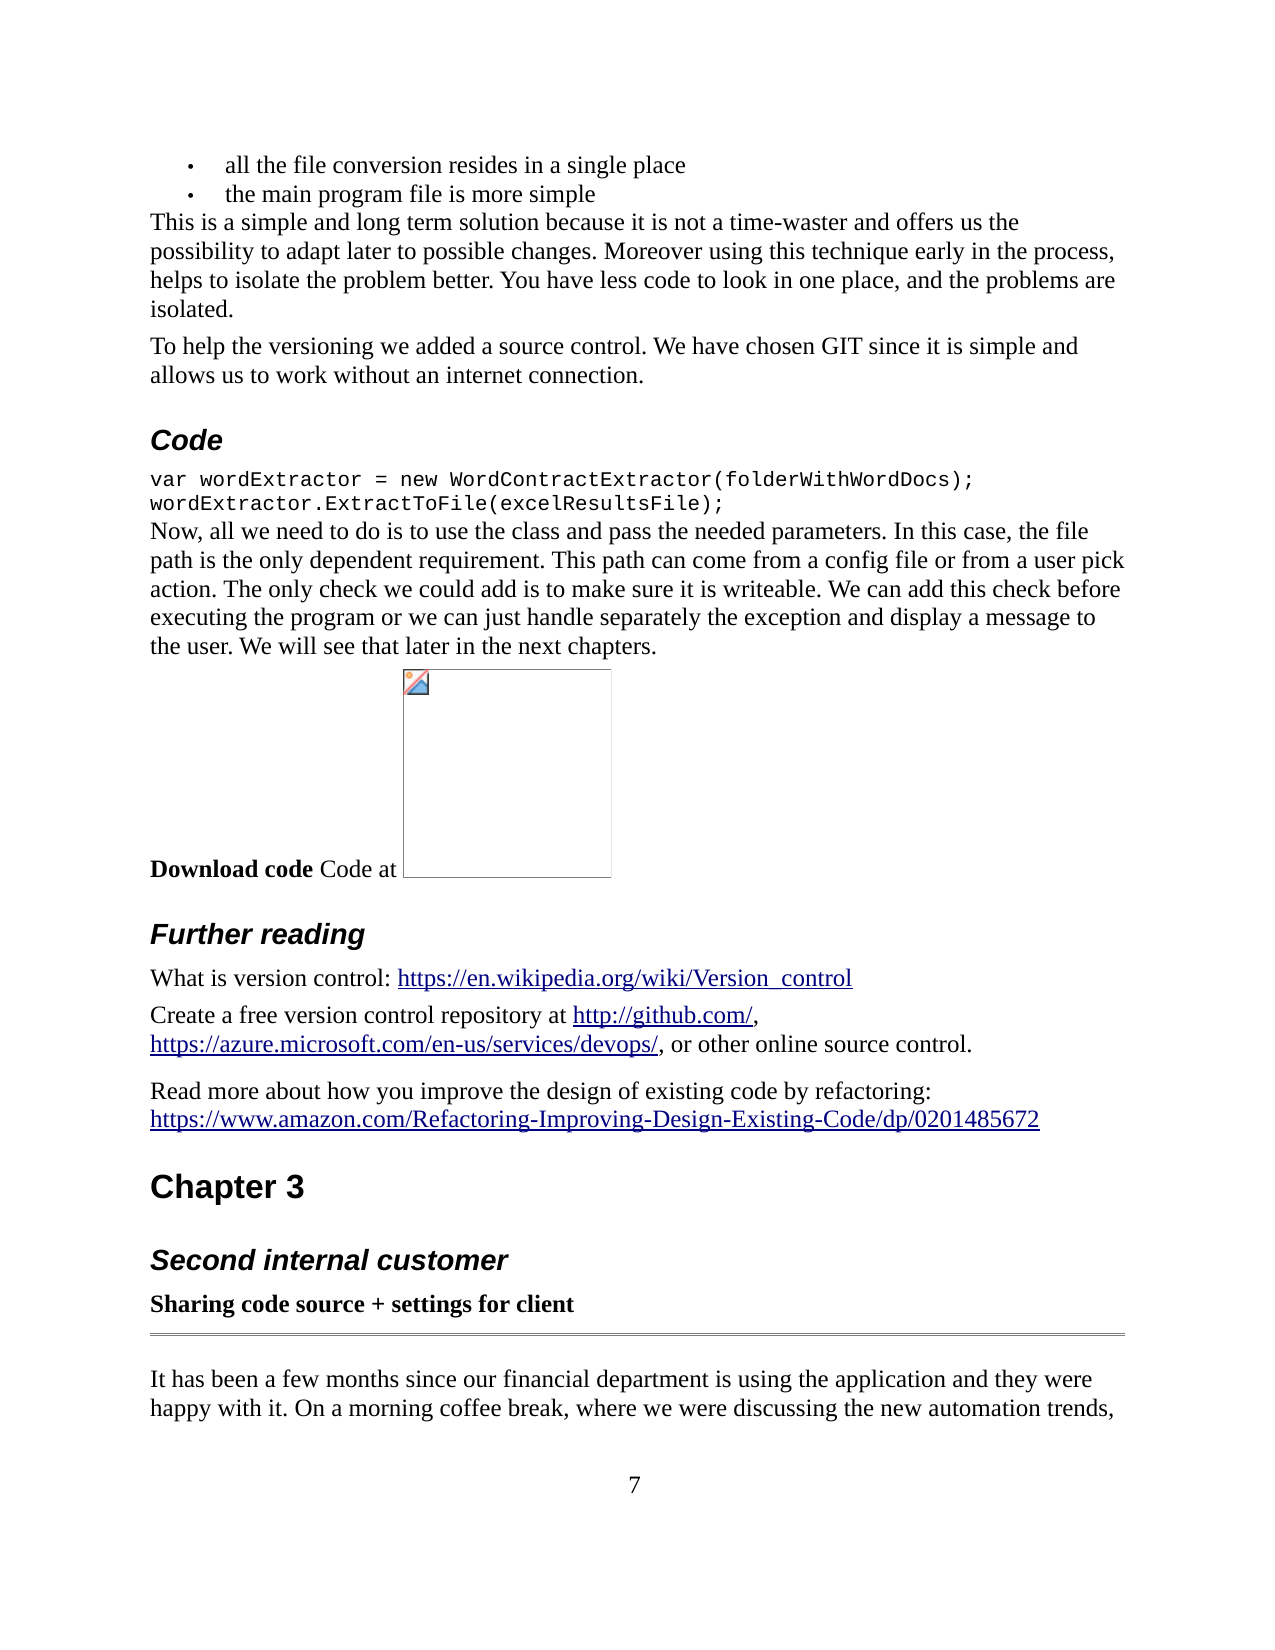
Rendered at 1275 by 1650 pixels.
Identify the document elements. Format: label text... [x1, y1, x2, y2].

subtitle Further reading [150, 917, 1125, 950]
subtitle Chapter 3 [150, 1167, 1125, 1206]
text To help the versioning we added a source control. We have chosen GIT since it is simple and allows us to work without an internet connection. [150, 331, 1125, 389]
text Create a free version control repository at http://github.com/, https://azure.microsoft.com/en-us/services/devops/, or other online source control. [150, 1000, 1125, 1058]
text Download code Code at [150, 669, 1125, 883]
text Sharing code source + settings for client [150, 1289, 1125, 1318]
text It has been a few months since our financial department is using the application and they were happy with it. On a morning coffee break, where we were discussing the new automation trends, [150, 1364, 1125, 1422]
list the main program file is more simple [187, 179, 1125, 207]
text What is version control: https://en.wikipedia.org/wiki/Version_control [150, 963, 1125, 991]
text Now, all we need to do is to use the class and pass the needed parameters. In this case, the file path is the only dependent requirement. This path can come from a config file or from a user pick action. The only check we could add is to make sure it is writeable. We can add this check before executing the program or we can just handle separately the exception and display a message to the user. We will see that later in the next chapters. [150, 516, 1125, 660]
subtitle Code [150, 423, 1125, 456]
text var wordExtractor = new WordContractExtractor(folderWithWordDocs); [150, 469, 1125, 493]
text wordExtractor.ExtractToFile(excelResultsFile); [150, 493, 1125, 516]
subtitle Second internal customer [150, 1243, 1125, 1277]
text This is a simple and long term solution because it is not a time-waster and offers us the possibility to adapt later to possible changes. Moreover using this technique early in the process, helps to isolate the problem better. You have less code to look in one place, and the problems are isolated. [150, 207, 1125, 322]
list all the file conversion resides in a single place [187, 150, 1125, 179]
text Read more about how you improve the design of existing code by refactoring: https://www.amazon.com/Refactoring-Improving-Design-Existing-Code/dp/0201485672 [150, 1076, 1125, 1133]
